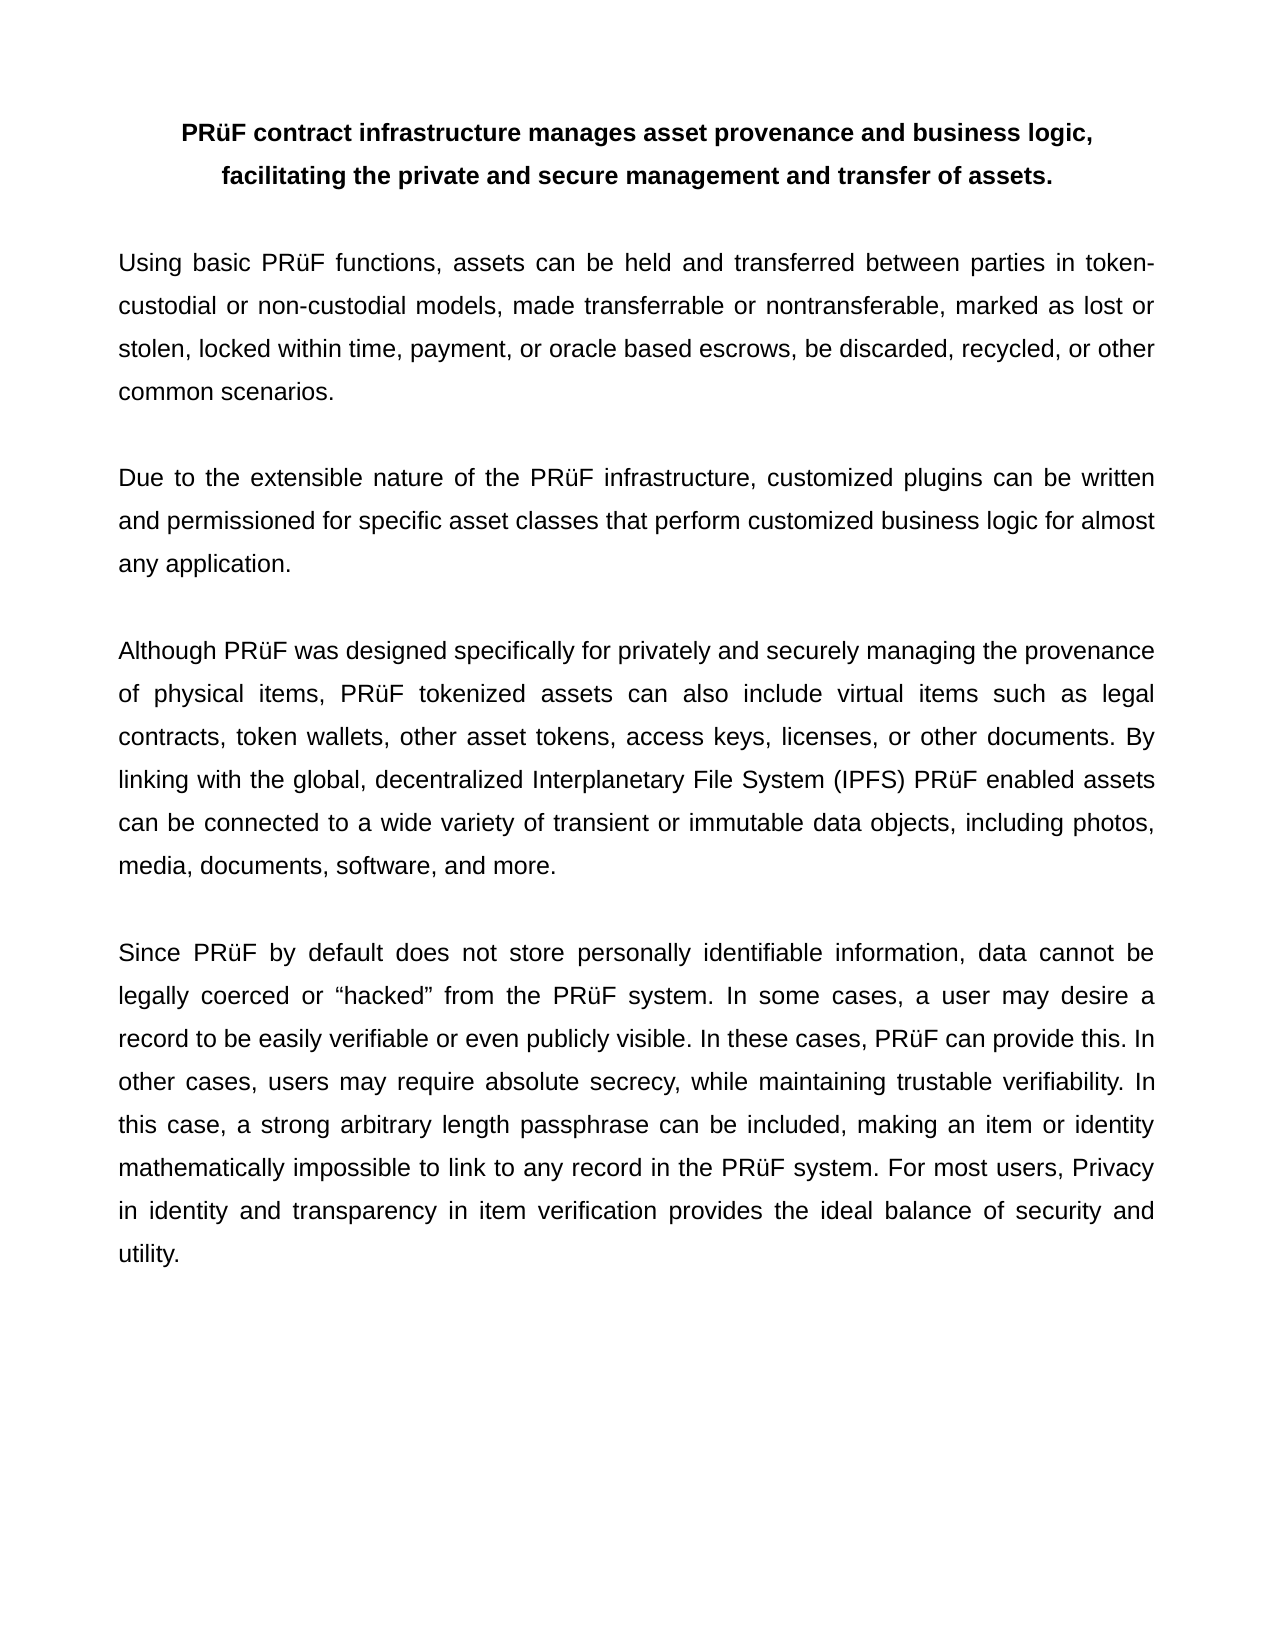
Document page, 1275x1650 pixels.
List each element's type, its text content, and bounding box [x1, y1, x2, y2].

text Since PRüF by default does not store personally identifiable information, data cannot be legally coerced or “hacked” from the PRüF system. In some cases, a user may desire a record to be easily verifiable or even publicly visible. In these cases, PRüF can provide this. In other cases, users may require absolute secrecy, while maintaining trustable verifiability. In this case, a strong arbitrary length passphrase can be included, making an item or identity mathematically impossible to link to any record in the PRüF system. For most users, Privacy in identity and transparency in item verification provides the ideal balance of security and utility. [118, 937, 1157, 1268]
text PRüF contract infrastructure manages asset provenance and business logic, facilitating the private and secure management and transfer of assets. [118, 118, 1157, 190]
text Although PRüF was designed specifically for privately and securely managing the provenance of physical items, PRüF tokenized assets can also include virtual items such as legal contracts, token wallets, other asset tokens, access keys, licenses, or other documents. By linking with the global, decentralized Interplanetary File System (IPFS) PRüF enabled assets can be connected to a wide variety of transient or immutable data objects, including photos, media, documents, software, and more. [118, 636, 1157, 880]
text Due to the extensible nature of the PRüF infrastructure, customized plugins can be written and permissioned for specific asset classes that perform customized business logic for almost any application. [118, 463, 1157, 578]
text Using basic PRüF functions, assets can be held and transferred between parties in token-custodial or non-custodial models, made transferrable or nontransferable, marked as lost or stolen, locked within time, payment, or oracle based escrows, be discarded, recycled, or other common scenarios. [118, 247, 1157, 406]
